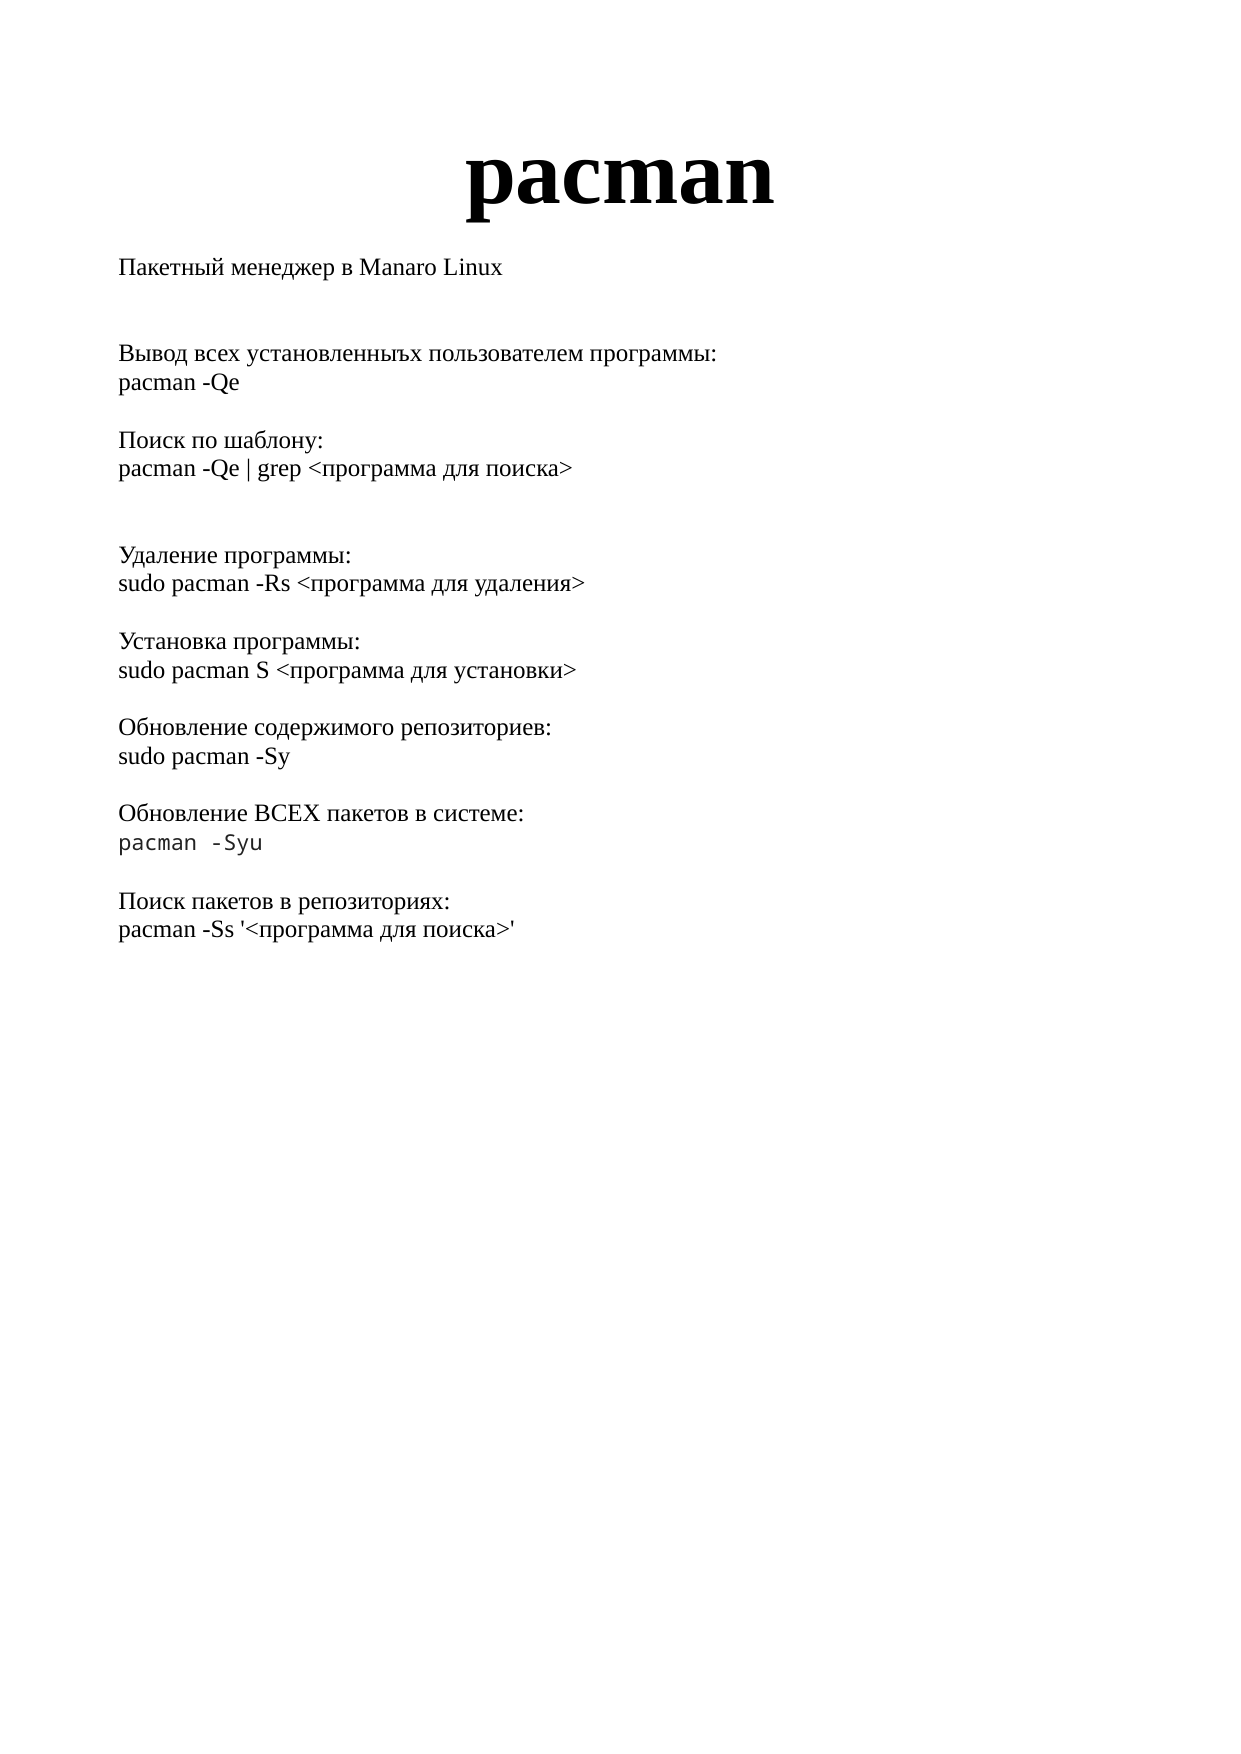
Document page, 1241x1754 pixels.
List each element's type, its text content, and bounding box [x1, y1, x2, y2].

text Поиск пакетов в репозиториях: [118, 886, 1122, 914]
text Установка программы: [118, 626, 1122, 655]
text pacman -Syu [118, 827, 1122, 857]
text pacman -Ss '<программа для поиска>' [118, 914, 1122, 943]
text sudo pacman -Rs <программа для удаления> [118, 568, 1122, 597]
text pacman -Qe [118, 367, 1122, 396]
text Пакетный менеджер в Manaro Linux [118, 252, 1122, 281]
text Удаление программы: [118, 540, 1122, 568]
text sudo pacman S <программа для установки> [118, 655, 1122, 683]
text sudo pacman -Sy [118, 741, 1122, 770]
text Обновление содержимого репозиториев: [118, 712, 1122, 741]
text Поиск по шаблону: [118, 425, 1122, 453]
text Обновление ВСЕХ пакетов в системе: [118, 798, 1122, 827]
text pacman [118, 118, 1122, 223]
text Вывод всех установленныъх пользователем программы: [118, 338, 1122, 367]
text pacman -Qe | grep <программа для поиска> [118, 453, 1122, 482]
